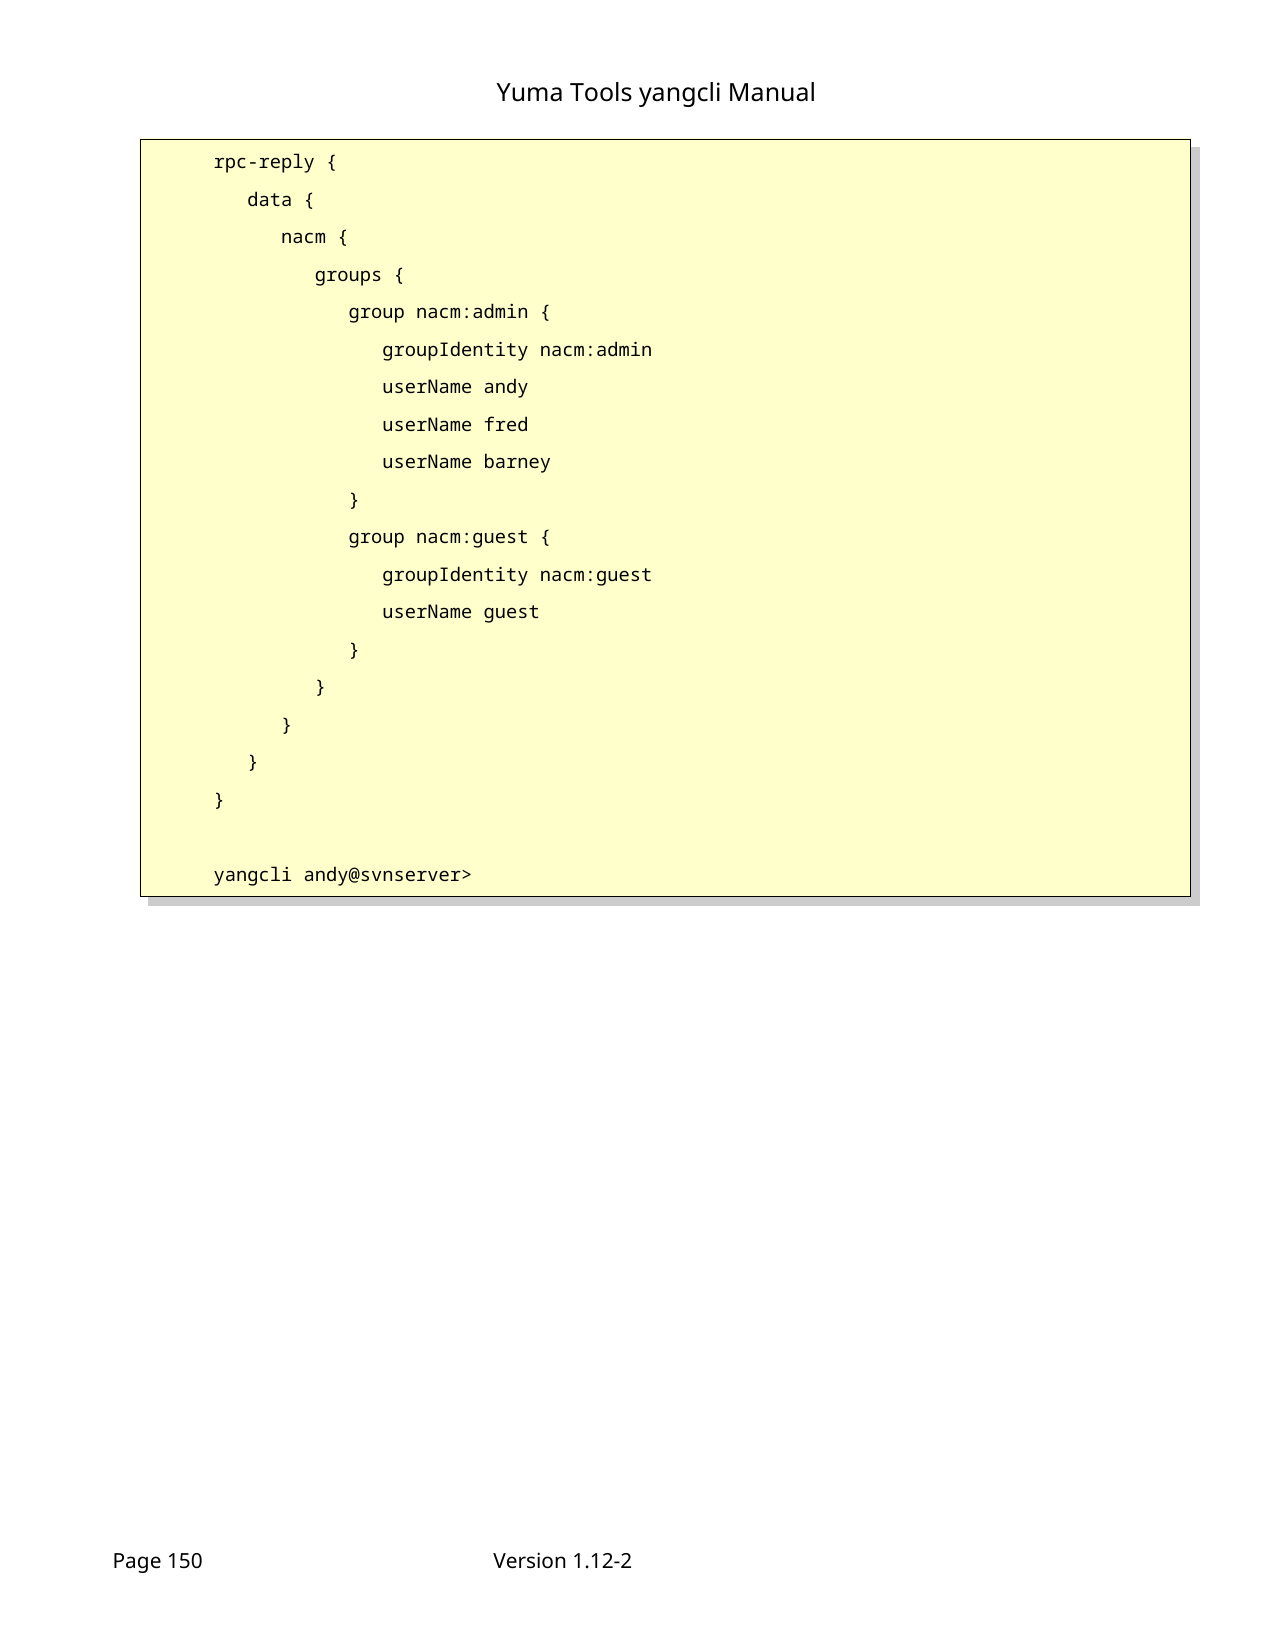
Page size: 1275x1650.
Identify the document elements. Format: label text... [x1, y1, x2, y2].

text } [141, 738, 1190, 774]
text rpc-reply { [141, 140, 1190, 174]
text userName fred [141, 401, 1190, 437]
text userName barney [141, 438, 1190, 474]
text } [141, 663, 1190, 699]
text groupIdentity nacm:admin [141, 326, 1190, 362]
text } [141, 476, 1190, 512]
text userName andy [141, 363, 1190, 399]
text nacm { [141, 213, 1190, 249]
text data { [141, 176, 1190, 212]
text } [141, 776, 1190, 812]
text userName guest [141, 588, 1190, 624]
text group nacm:admin { [141, 288, 1190, 324]
text groups { [141, 251, 1190, 287]
text yangcli andy@svnserver> [141, 851, 1190, 896]
text } [141, 626, 1190, 662]
text groupIdentity nacm:guest [141, 551, 1190, 587]
text group nacm:guest { [141, 513, 1190, 549]
text } [141, 701, 1190, 737]
